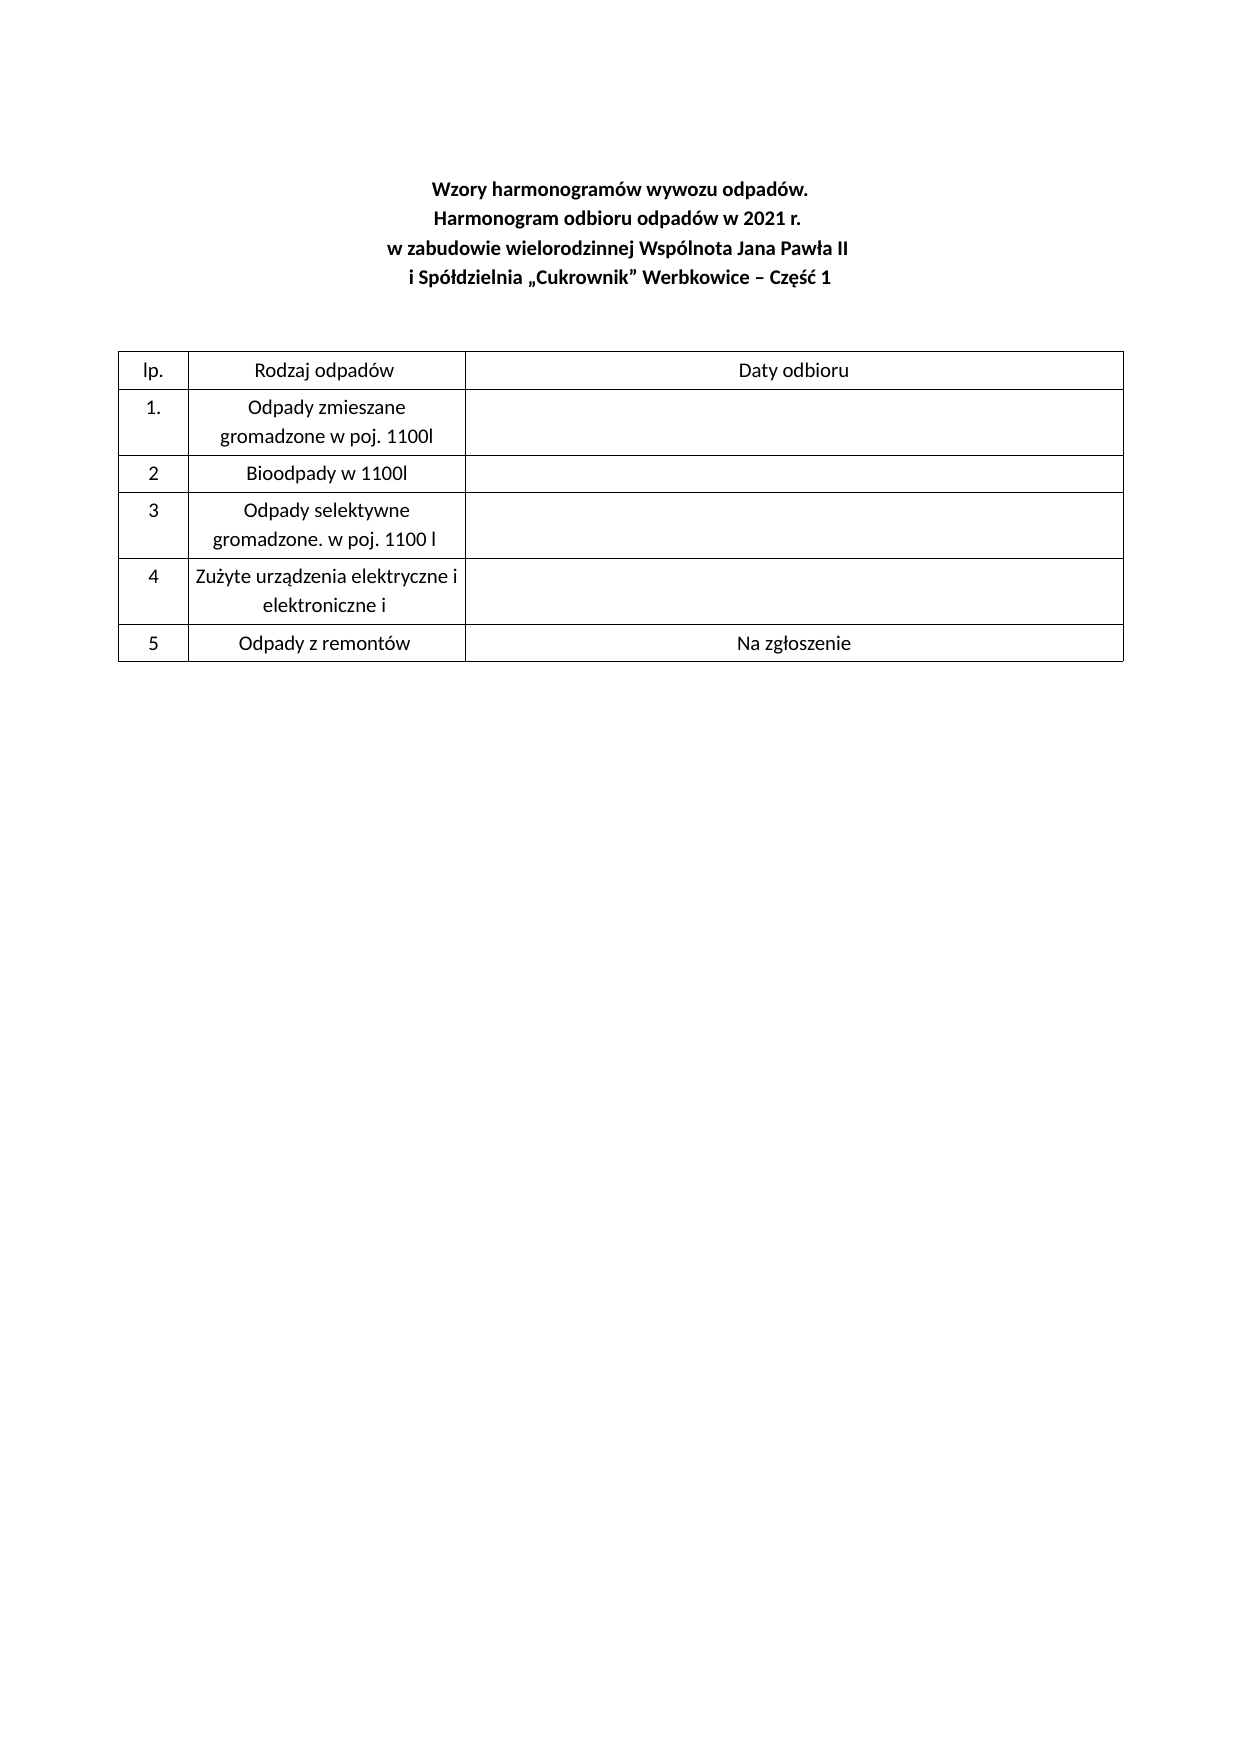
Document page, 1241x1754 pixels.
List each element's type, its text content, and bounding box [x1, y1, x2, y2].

table_cell Odpady z remontów [189, 625, 465, 661]
table_cell [466, 390, 1123, 454]
table_cell 2 [119, 456, 188, 492]
table_cell Odpady zmieszane gromadzone w poj. 1100l [189, 390, 465, 454]
table_header lp. [119, 352, 188, 388]
table_cell [466, 456, 1123, 492]
text i Spółdzielnia „Cukrownik” Werbkowice – Część 1 [118, 264, 1122, 289]
table_header Daty odbioru [466, 352, 1123, 388]
table_cell Bioodpady w 1100l [189, 456, 465, 492]
text Wzory harmonogramów wywozu odpadów. [118, 176, 1122, 202]
table_cell 5 [119, 625, 188, 661]
table_cell Odpady selektywne gromadzone. w poj. 1100 l [189, 493, 465, 558]
table_cell 3 [119, 493, 188, 558]
table_cell Zużyte urządzenia elektryczne i elektroniczne i [189, 559, 465, 624]
table_cell [466, 559, 1123, 624]
text w zabudowie wielorodzinnej Wspólnota Jana Pawła II [118, 235, 1122, 260]
table_header Rodzaj odpadów [189, 352, 465, 388]
table_cell [466, 493, 1123, 558]
table_cell 4 [119, 559, 188, 624]
table_cell Na zgłoszenie [466, 625, 1123, 661]
text Harmonogram odbioru odpadów w 2021 r. [118, 206, 1122, 231]
table_cell 1. [119, 390, 188, 454]
